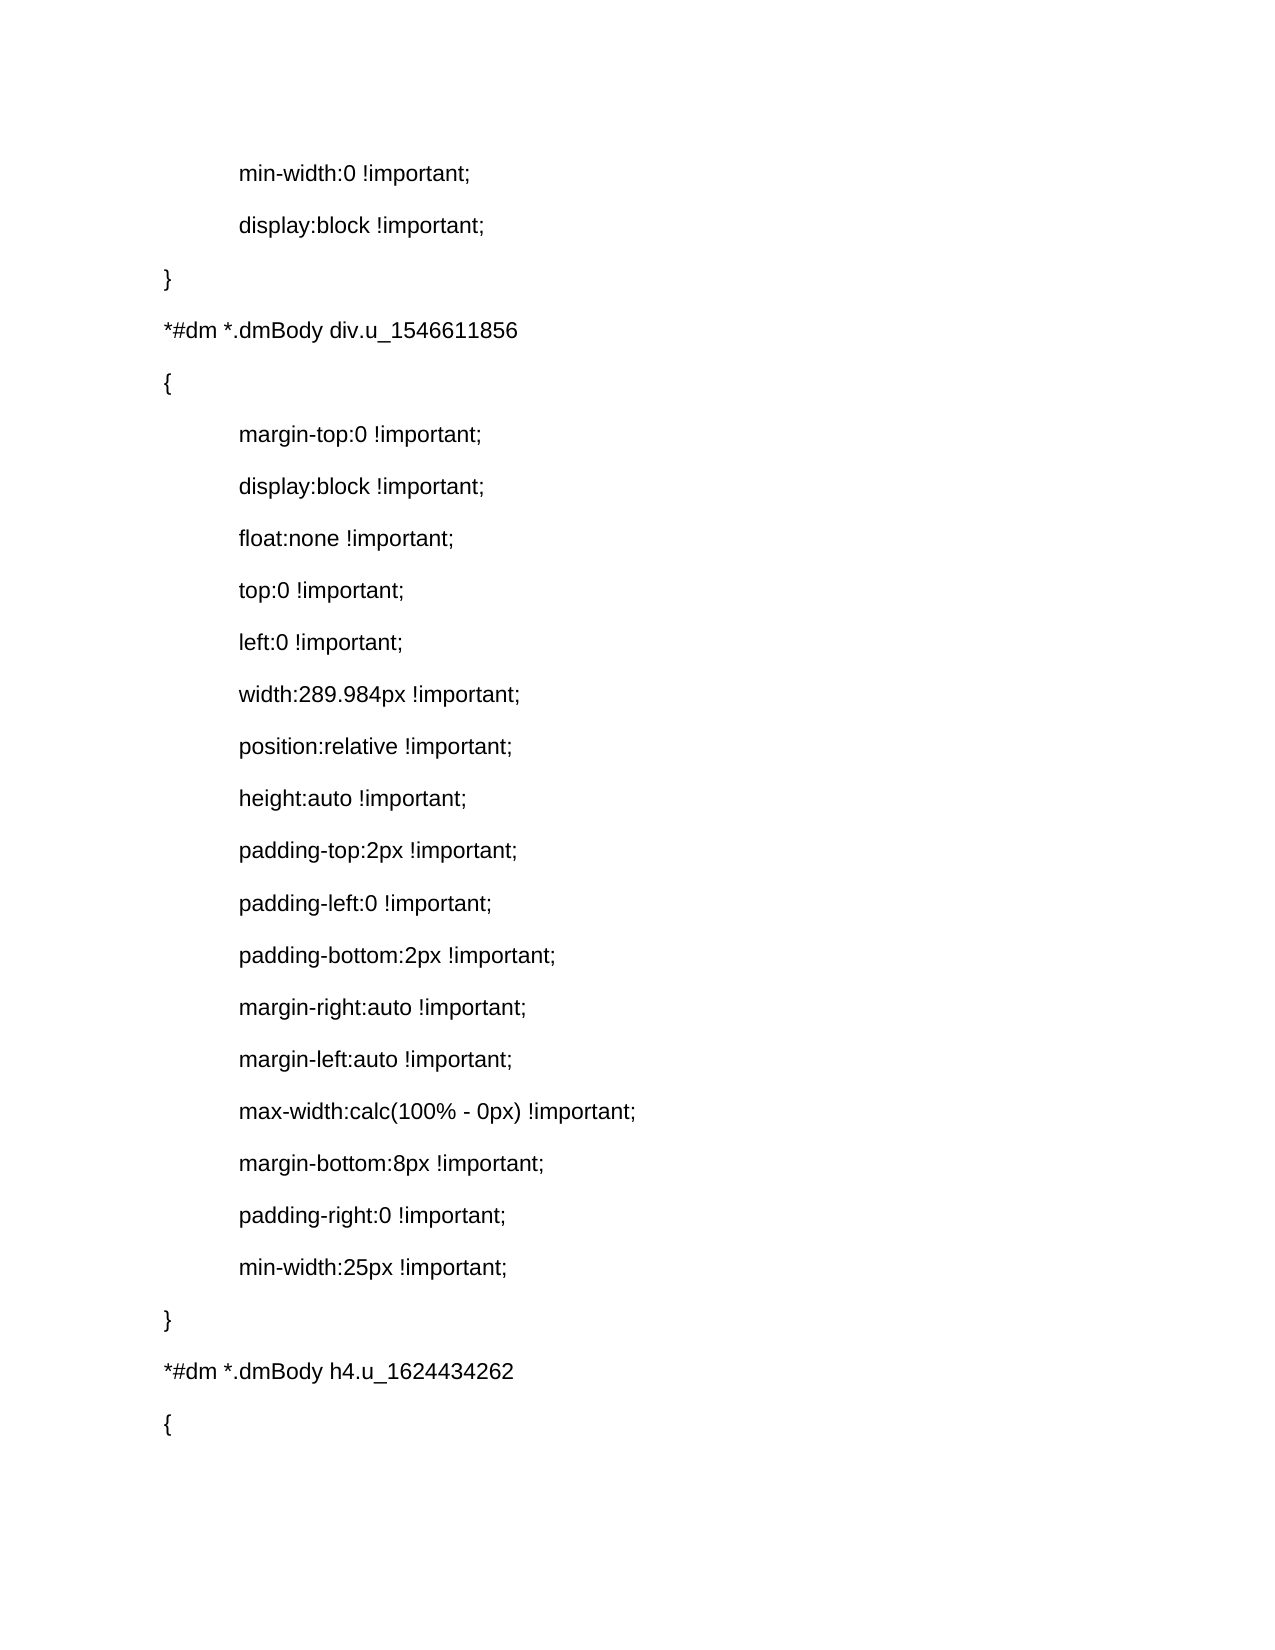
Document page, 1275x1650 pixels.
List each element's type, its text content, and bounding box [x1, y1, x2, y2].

table_cell min-width:0 !important; [153, 150, 1125, 202]
table_cell padding-top:2px !important; [153, 827, 1125, 879]
table_cell } [153, 1296, 1125, 1348]
table_cell padding-left:0 !important; [153, 879, 1125, 931]
table_cell margin-top:0 !important; [153, 410, 1125, 462]
table_cell height:auto !important; [153, 775, 1125, 827]
table_cell margin-left:auto !important; [153, 1035, 1125, 1087]
table_cell position:relative !important; [153, 723, 1125, 775]
table_cell { [153, 1400, 1125, 1452]
table_cell display:block !important; [153, 202, 1125, 254]
table_cell *#dm *.dmBody div.u_1546611856 [153, 306, 1125, 358]
table_cell padding-right:0 !important; [153, 1192, 1125, 1244]
table_cell max-width:calc(100% - 0px) !important; [153, 1088, 1125, 1139]
table_cell top:0 !important; [153, 567, 1125, 619]
table_cell float:none !important; [153, 515, 1125, 567]
table_cell width:289.984px !important; [153, 671, 1125, 723]
table_cell margin-right:auto !important; [153, 983, 1125, 1035]
table_cell padding-bottom:2px !important; [153, 931, 1125, 983]
table_cell margin-bottom:8px !important; [153, 1140, 1125, 1192]
table_cell min-width:25px !important; [153, 1244, 1125, 1296]
table_cell *#dm *.dmBody h4.u_1624434262 [153, 1348, 1125, 1400]
table_cell left:0 !important; [153, 619, 1125, 671]
table_cell } [153, 254, 1125, 306]
table_cell { [153, 358, 1125, 410]
table_cell display:block !important; [153, 463, 1125, 514]
